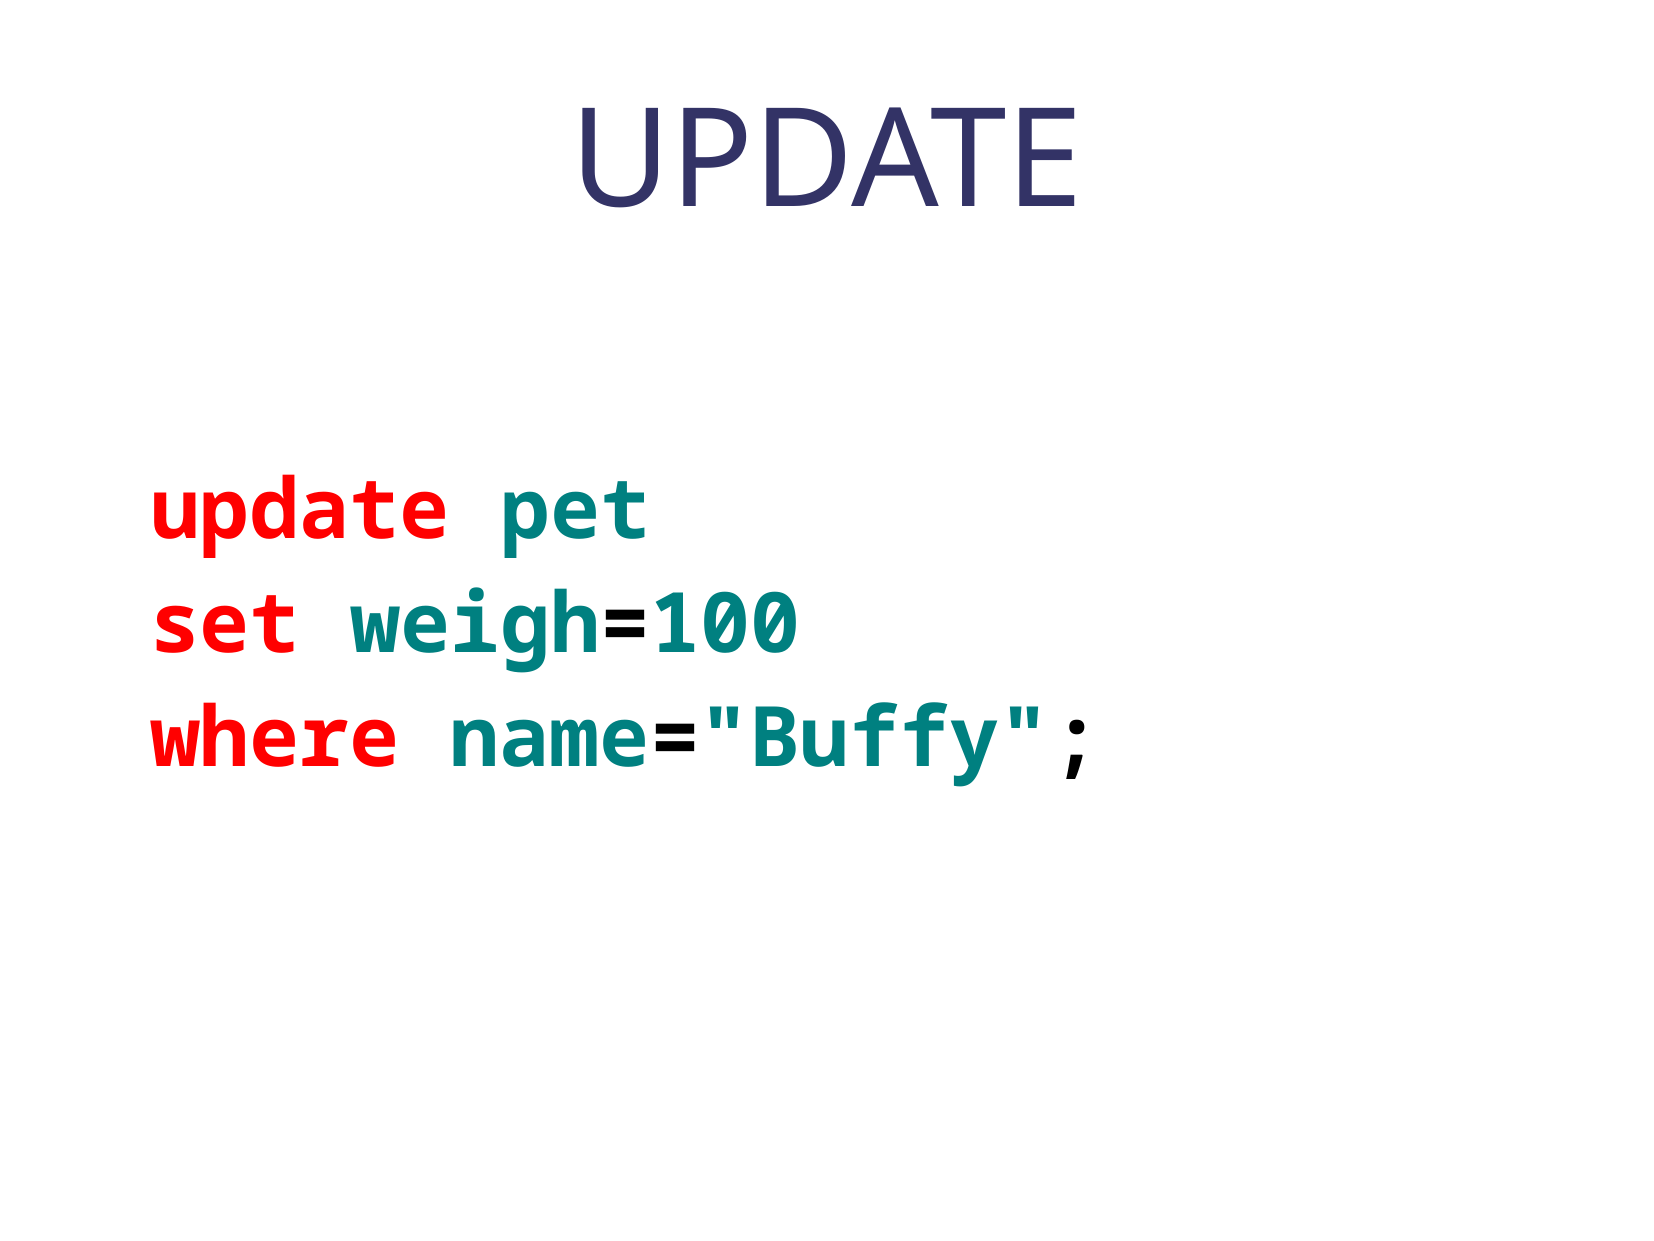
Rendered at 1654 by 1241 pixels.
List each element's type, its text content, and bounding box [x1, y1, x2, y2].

title UPDATE [82, 56, 1571, 250]
text_box update pet set weigh=100 where name="Buffy"; [150, 450, 1654, 739]
